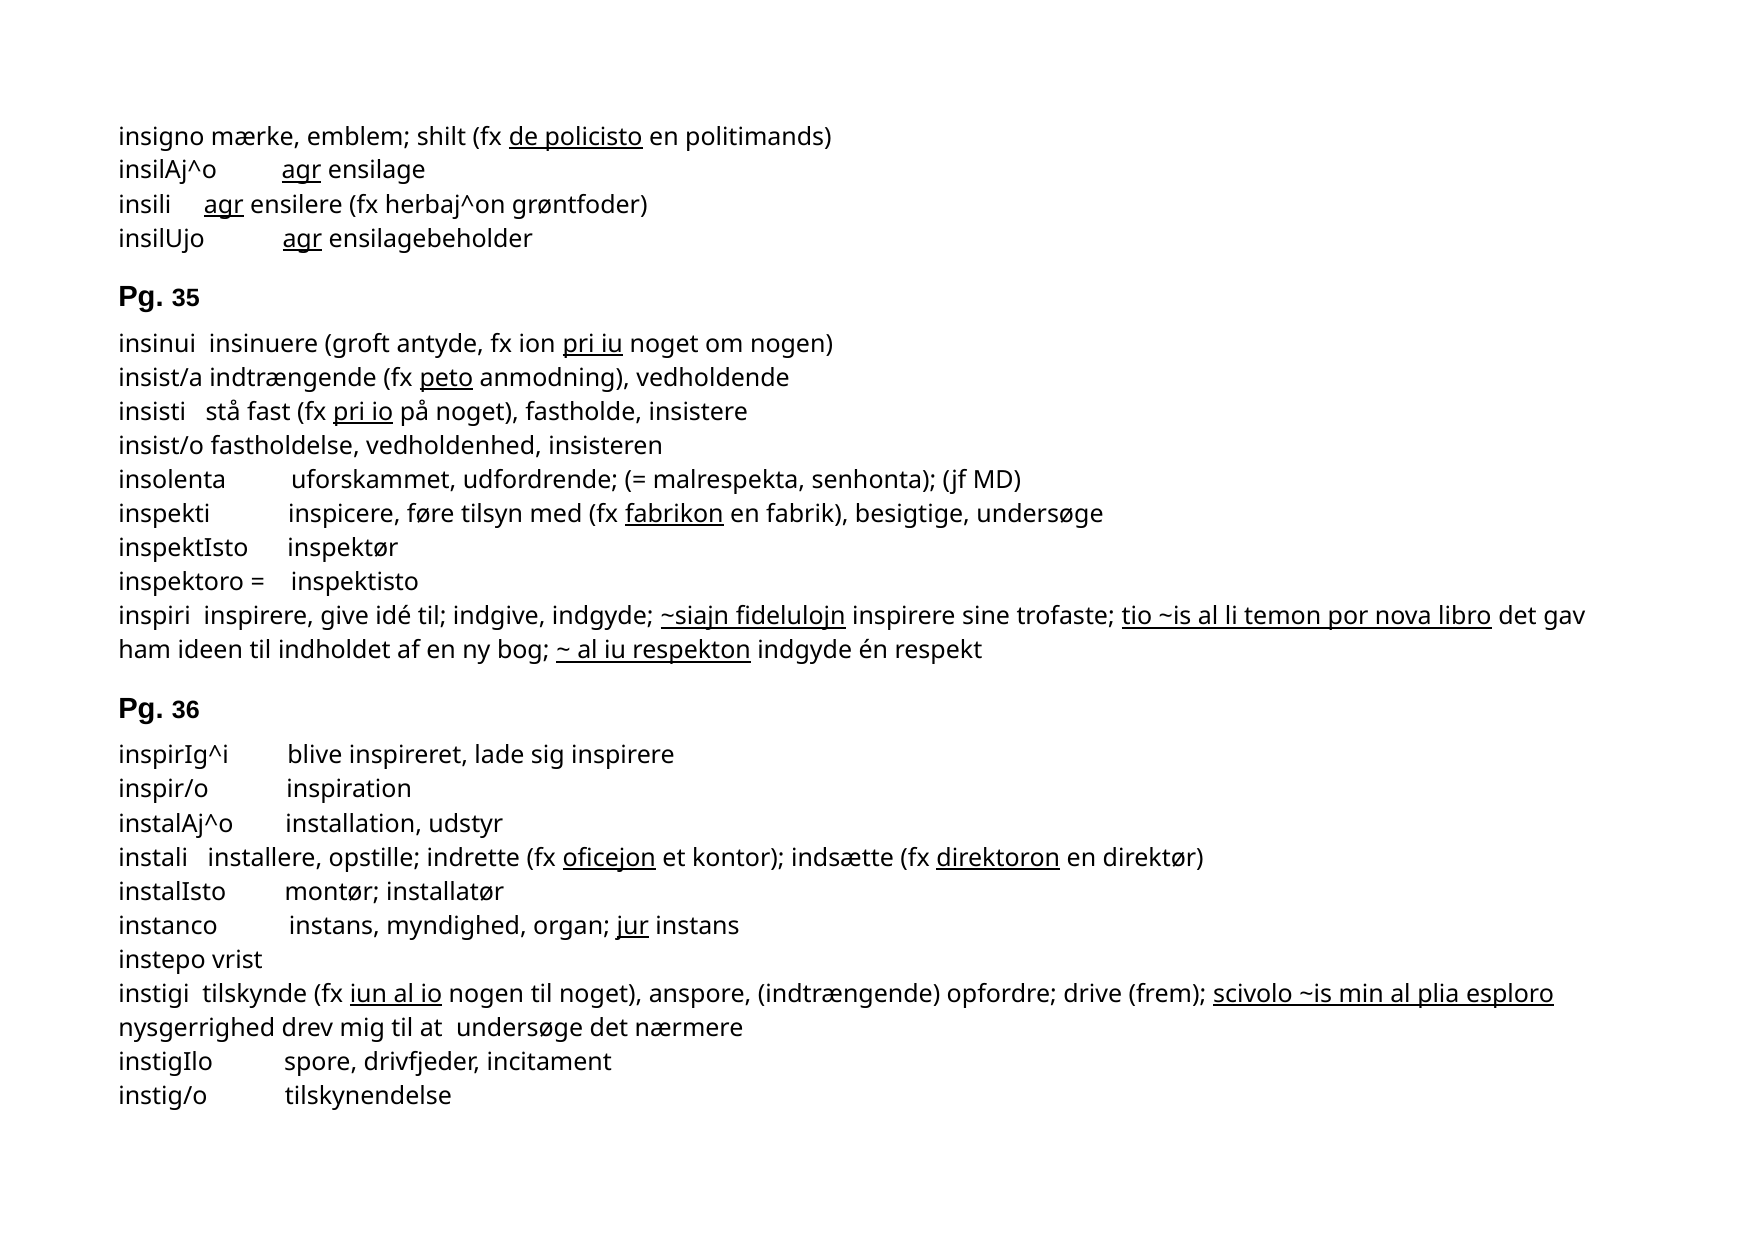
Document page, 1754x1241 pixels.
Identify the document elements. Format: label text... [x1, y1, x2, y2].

text instigIlo spore, drivfjeder, incitament [118, 1044, 1636, 1078]
text insist/a indtrængende (fx peto anmodning), vedholdende [118, 359, 1636, 393]
text insigno mærke, emblem; shilt (fx de policisto en politimands) [118, 118, 1636, 152]
text insilAj^o agr ensilage [118, 152, 1636, 186]
text instig/o tilskynendelse [118, 1078, 1636, 1112]
text insilUjo agr ensilagebeholder [118, 220, 1636, 254]
text instali installere, opstille; indrette (fx oficejon et kontor); indsætte (fx direktoron en direktør) [118, 839, 1636, 873]
text instepo vrist [118, 941, 1636, 976]
text inspir/o inspiration [118, 771, 1636, 805]
text inspirIg^i blive inspireret, lade sig inspirere [118, 737, 1636, 771]
text insolenta uforskammet, udfordrende; (= malrespekta, senhonta); (jf MD) [118, 462, 1636, 496]
text inspektIsto inspektør [118, 530, 1636, 564]
text instigi tilskynde (fx iun al io nogen til noget), anspore, (indtrængende) opfordre; drive (frem); scivolo ~is min al plia esploro nysgerrighed drev mig til at undersøge det nærmere [118, 976, 1636, 1044]
text instanco instans, myndighed, organ; jur instans [118, 907, 1636, 941]
text insinui insinuere (groft antyde, fx ion pri iu noget om nogen) [118, 325, 1636, 359]
text insisti stå fast (fx pri io på noget), fastholde, insistere [118, 393, 1636, 428]
subtitle Pg. 36 [118, 691, 1636, 724]
text insili agr ensilere (fx herbaj^on grøntfoder) [118, 186, 1636, 220]
text inspiri inspirere, give idé til; indgive, indgyde; ~siajn fidelulojn inspirere sine trofaste; tio ~is al li temon por nova libro det gav ham ideen til indholdet af en ny bog; ~ al iu respekton indgyde én respekt [118, 598, 1636, 666]
text instalAj^o installation, udstyr [118, 805, 1636, 839]
text instalIsto montør; installatør [118, 873, 1636, 907]
text inspektoro = inspektisto [118, 564, 1636, 598]
text insist/o fastholdelse, vedholdenhed, insisteren [118, 428, 1636, 462]
subtitle Pg. 35 [118, 279, 1636, 313]
text inspekti inspicere, føre tilsyn med (fx fabrikon en fabrik), besigtige, undersøge [118, 496, 1636, 530]
